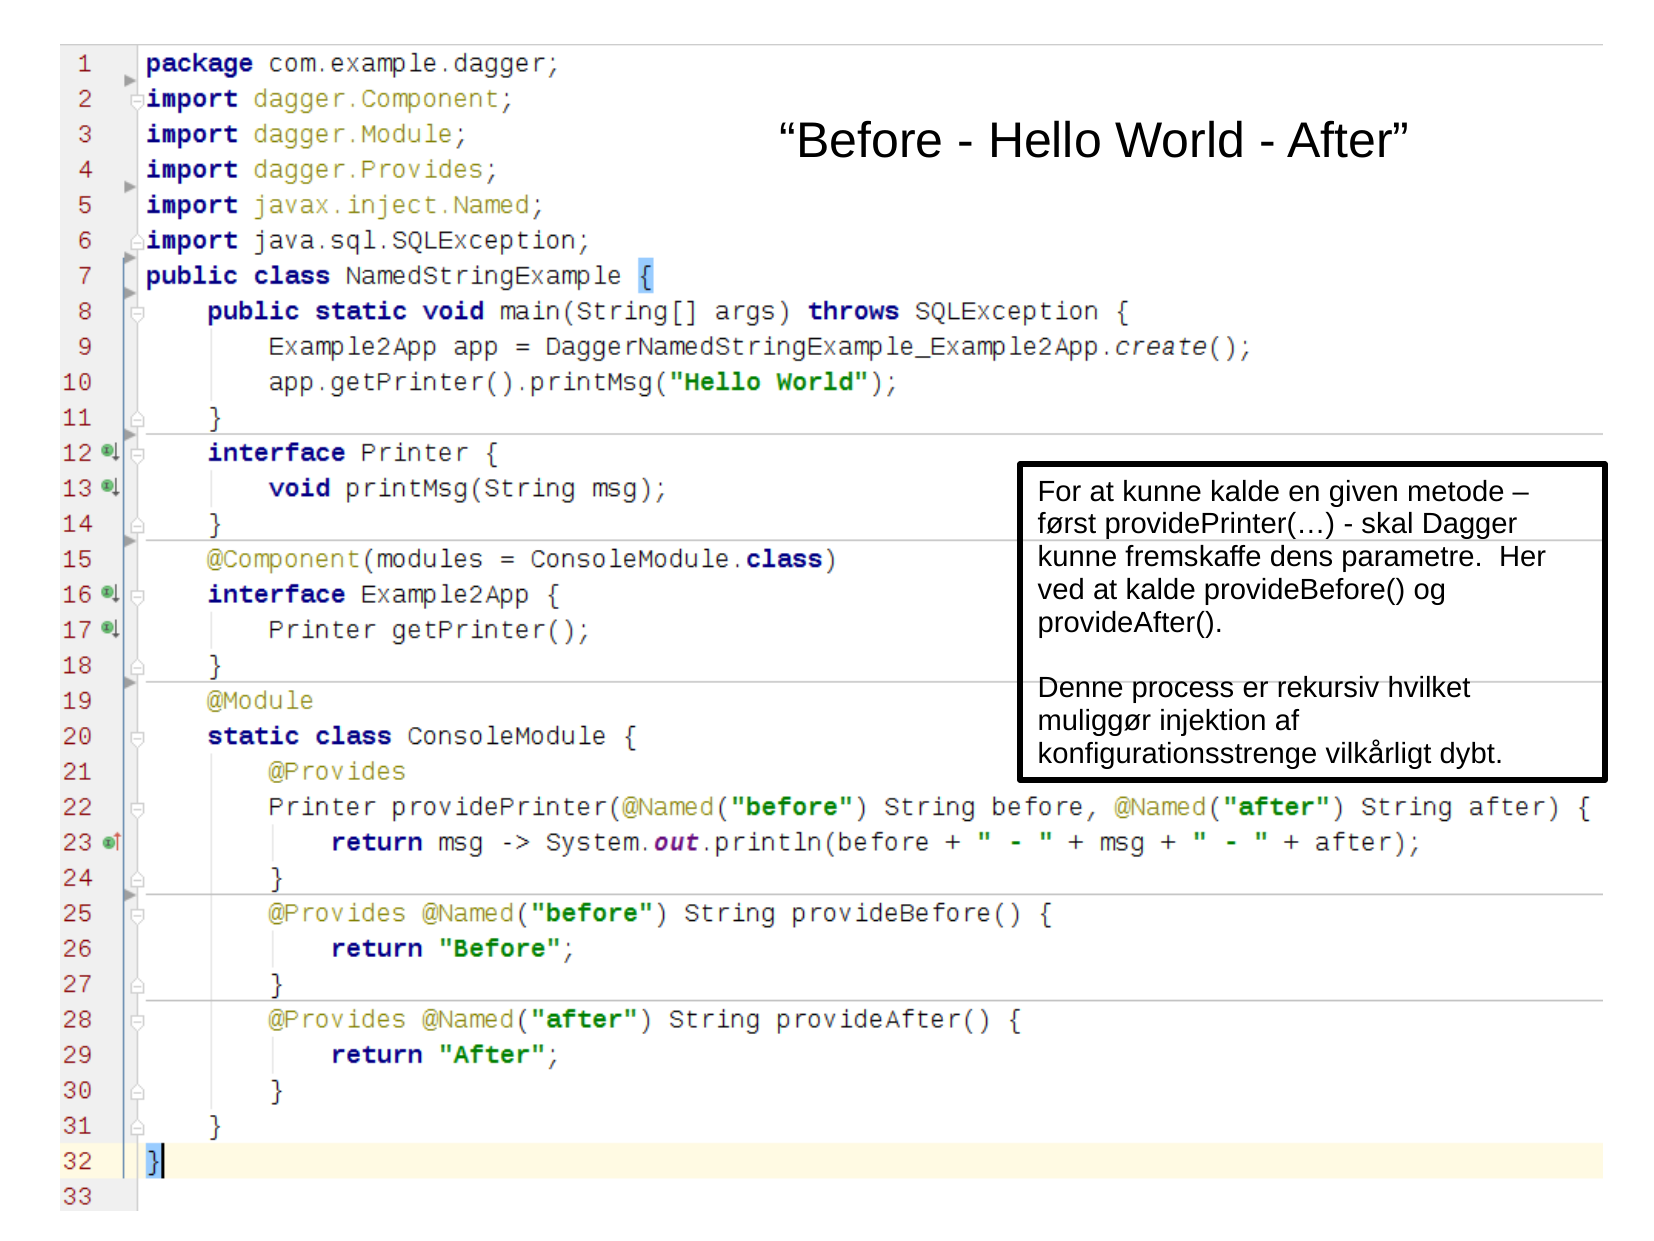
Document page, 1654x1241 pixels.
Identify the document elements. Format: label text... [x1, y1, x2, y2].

text_box “Before - Hello World - After” [765, 105, 1534, 211]
text_box For at kunne kalde en given metode – først providePrinter(…) - skal Dagger kunne fremskaffe dens parametre. Her ved at kalde provideBefore() og provideAfter(). Denne process er rekursiv hvilket muliggør injektion af konfigurationsstrenge vilkårligt dybt. [1020, 464, 1606, 781]
picture [60, 44, 1603, 1211]
